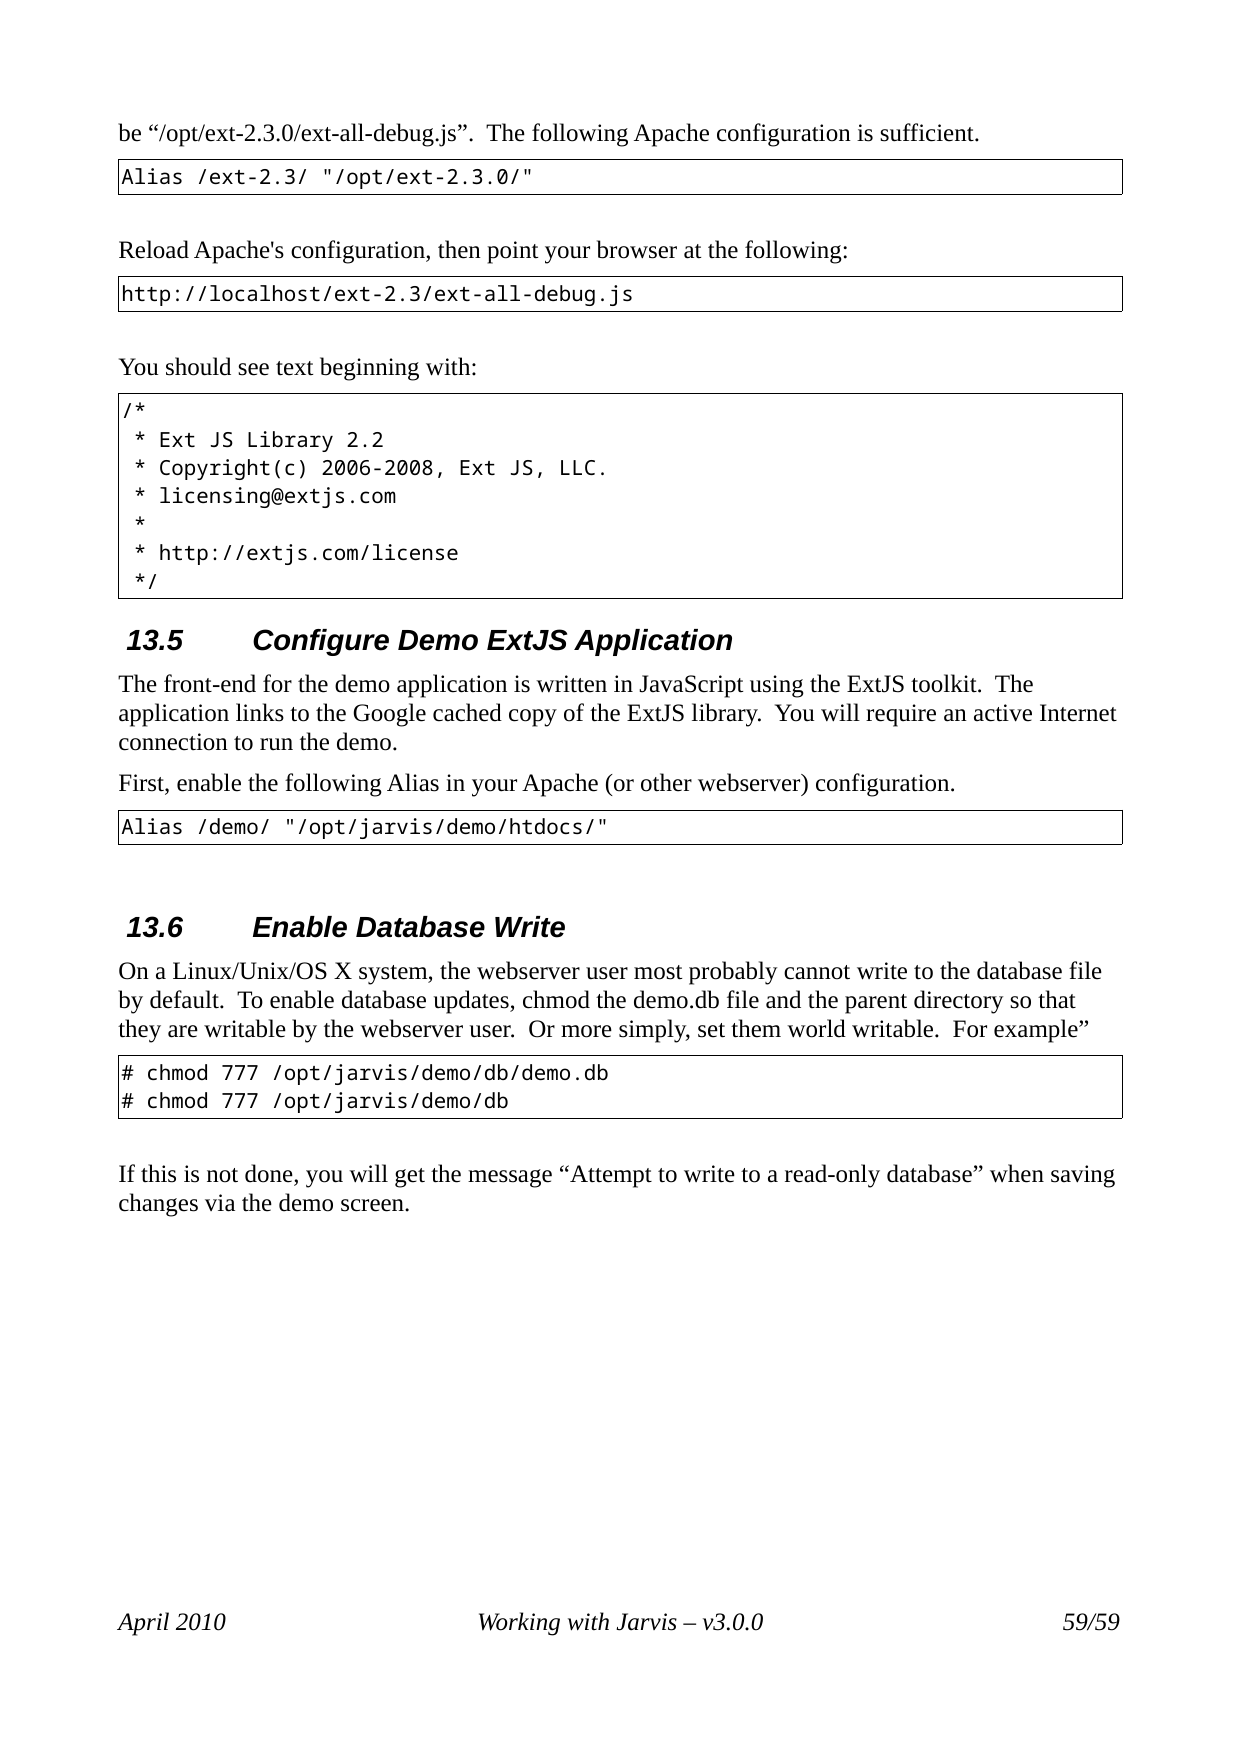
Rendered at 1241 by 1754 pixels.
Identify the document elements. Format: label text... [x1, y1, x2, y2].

text Alias /demo/ "/opt/jarvis/demo/htdocs/" [119, 811, 1122, 844]
subtitle Configure Demo ExtJS Application [118, 623, 1122, 657]
text */ [119, 564, 1122, 598]
text * Ext JS Library 2.2 [119, 422, 1122, 450]
text * http://extjs.com/license [119, 536, 1122, 564]
text # chmod 777 /opt/jarvis/demo/db [119, 1083, 1122, 1118]
text # chmod 777 /opt/jarvis/demo/db/demo.db [119, 1056, 1122, 1083]
text Reload Apache's configuration, then point your browser at the following: [118, 235, 1122, 264]
text You should see text beginning with: [118, 352, 1122, 381]
text First, enable the following Alias in your Apache (or other webserver) configuration. [118, 768, 1122, 797]
text On a Linux/Unix/OS X system, the webserver user most probably cannot write to the database file by default. To enable database updates, chmod the demo.db file and the parent directory so that they are writable by the webserver user. Or more simply, set them world writable. For example” [118, 956, 1122, 1042]
text The front-end for the demo application is written in JavaScript using the ExtJS toolkit. The application links to the Google cached copy of the ExtJS library. You will require an active Internet connection to run the demo. [118, 669, 1122, 756]
text /* [119, 394, 1122, 422]
text be “/opt/ext-2.3.0/ext-all-debug.js”. The following Apache configuration is sufficient. [118, 118, 1122, 147]
text http://localhost/ext-2.3/ext-all-debug.js [119, 277, 1122, 311]
text * Copyright(c) 2006-2008, Ext JS, LLC. [119, 450, 1122, 479]
text * licensing@extjs.com [119, 479, 1122, 507]
text Alias /ext-2.3/ "/opt/ext-2.3.0/" [119, 160, 1122, 194]
subtitle Enable Database Write [118, 910, 1122, 944]
text * [119, 507, 1122, 536]
text If this is not done, you will get the message “Attempt to write to a read-only database” when saving changes via the demo screen. [118, 1159, 1122, 1217]
